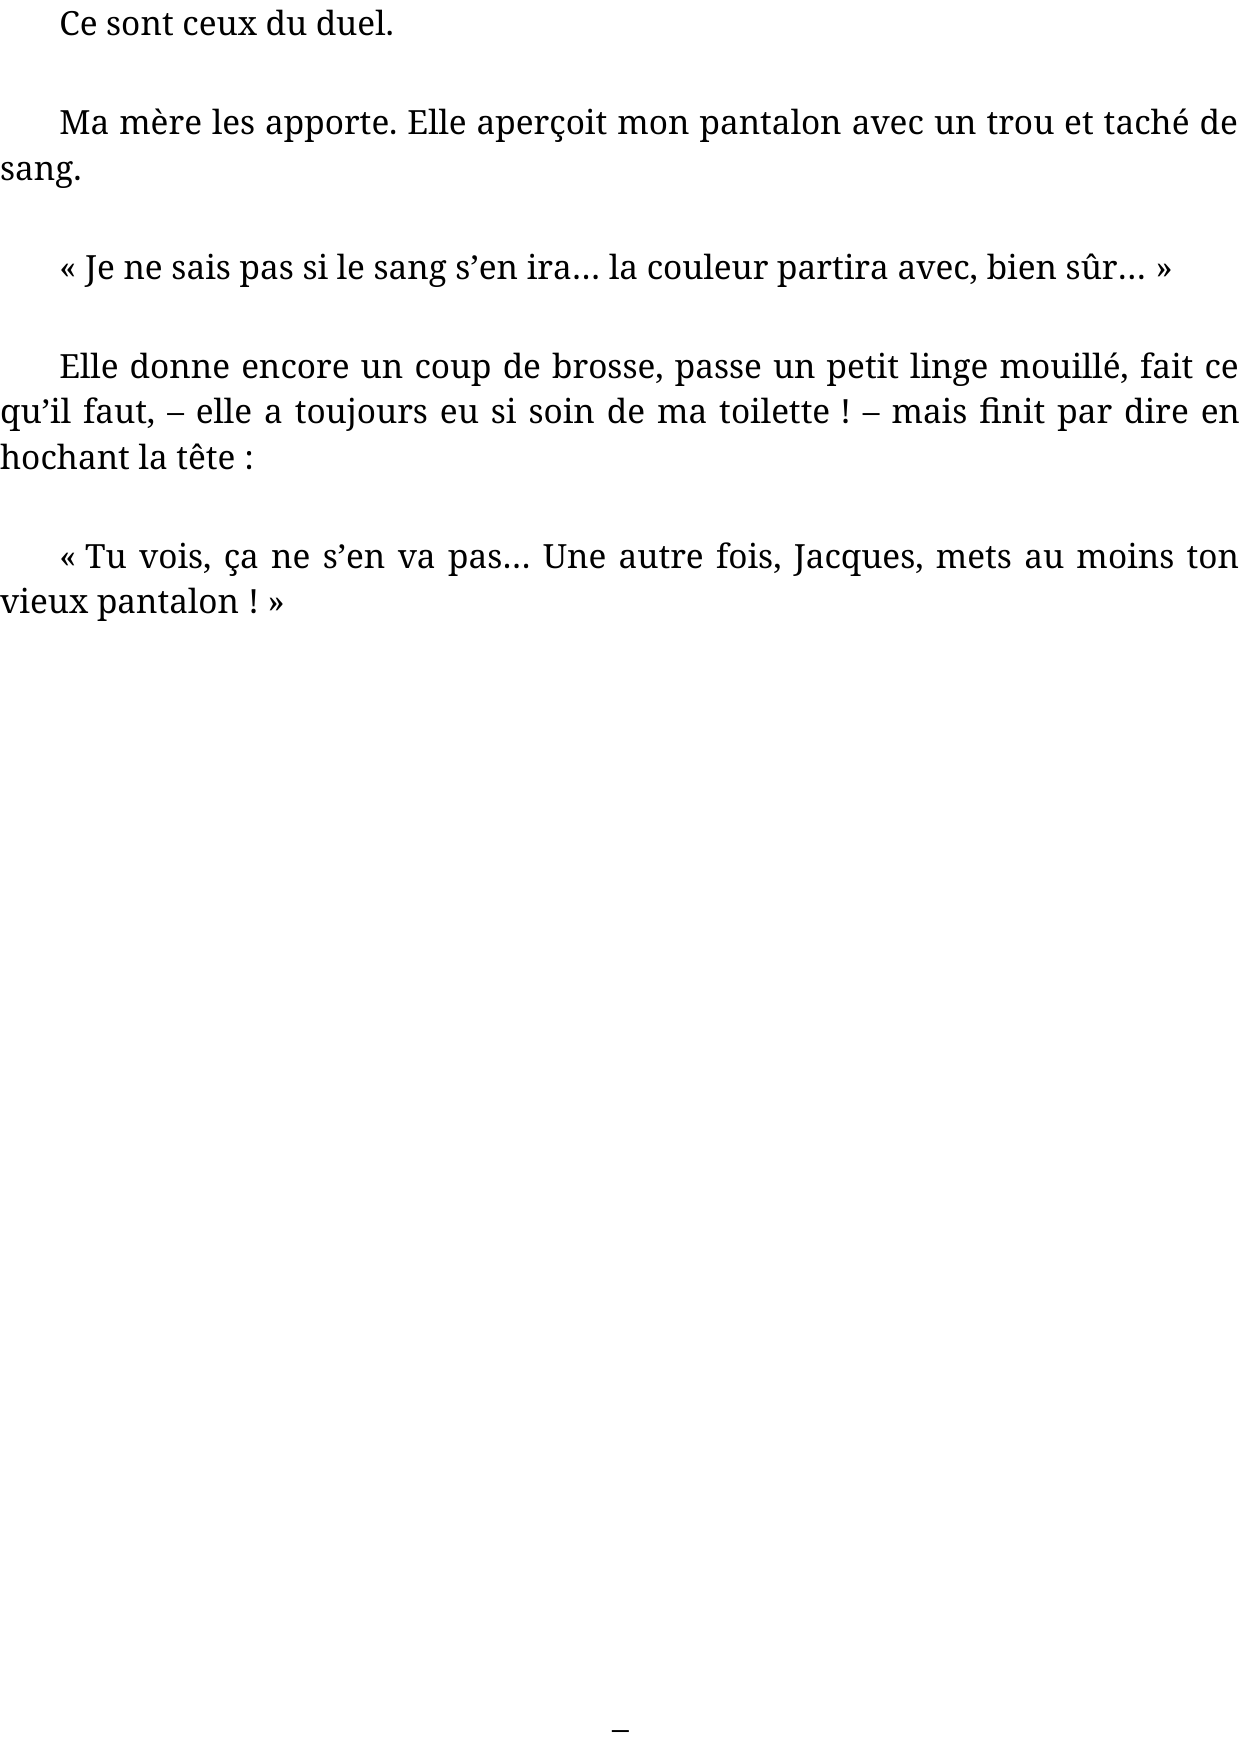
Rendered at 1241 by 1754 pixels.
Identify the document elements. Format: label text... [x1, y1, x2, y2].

text Ma mère les apporte. Elle aperçoit mon pantalon avec un trou et taché de sang. [0, 99, 1240, 190]
text « Je ne sais pas si le sang s’en ira… la couleur partira avec, bien sûr… » [0, 244, 1240, 289]
text Elle donne encore un coup de brosse, passe un petit linge mouillé, fait ce qu’il faut, – elle a toujours eu si soin de ma toilette ! – mais finit par dire en hochant la tête : [0, 343, 1240, 479]
text Ce sont ceux du duel. [0, 0, 1240, 45]
text « Tu vois, ça ne s’en va pas… Une autre fois, Jacques, mets au moins ton vieux pantalon ! » [0, 533, 1240, 624]
